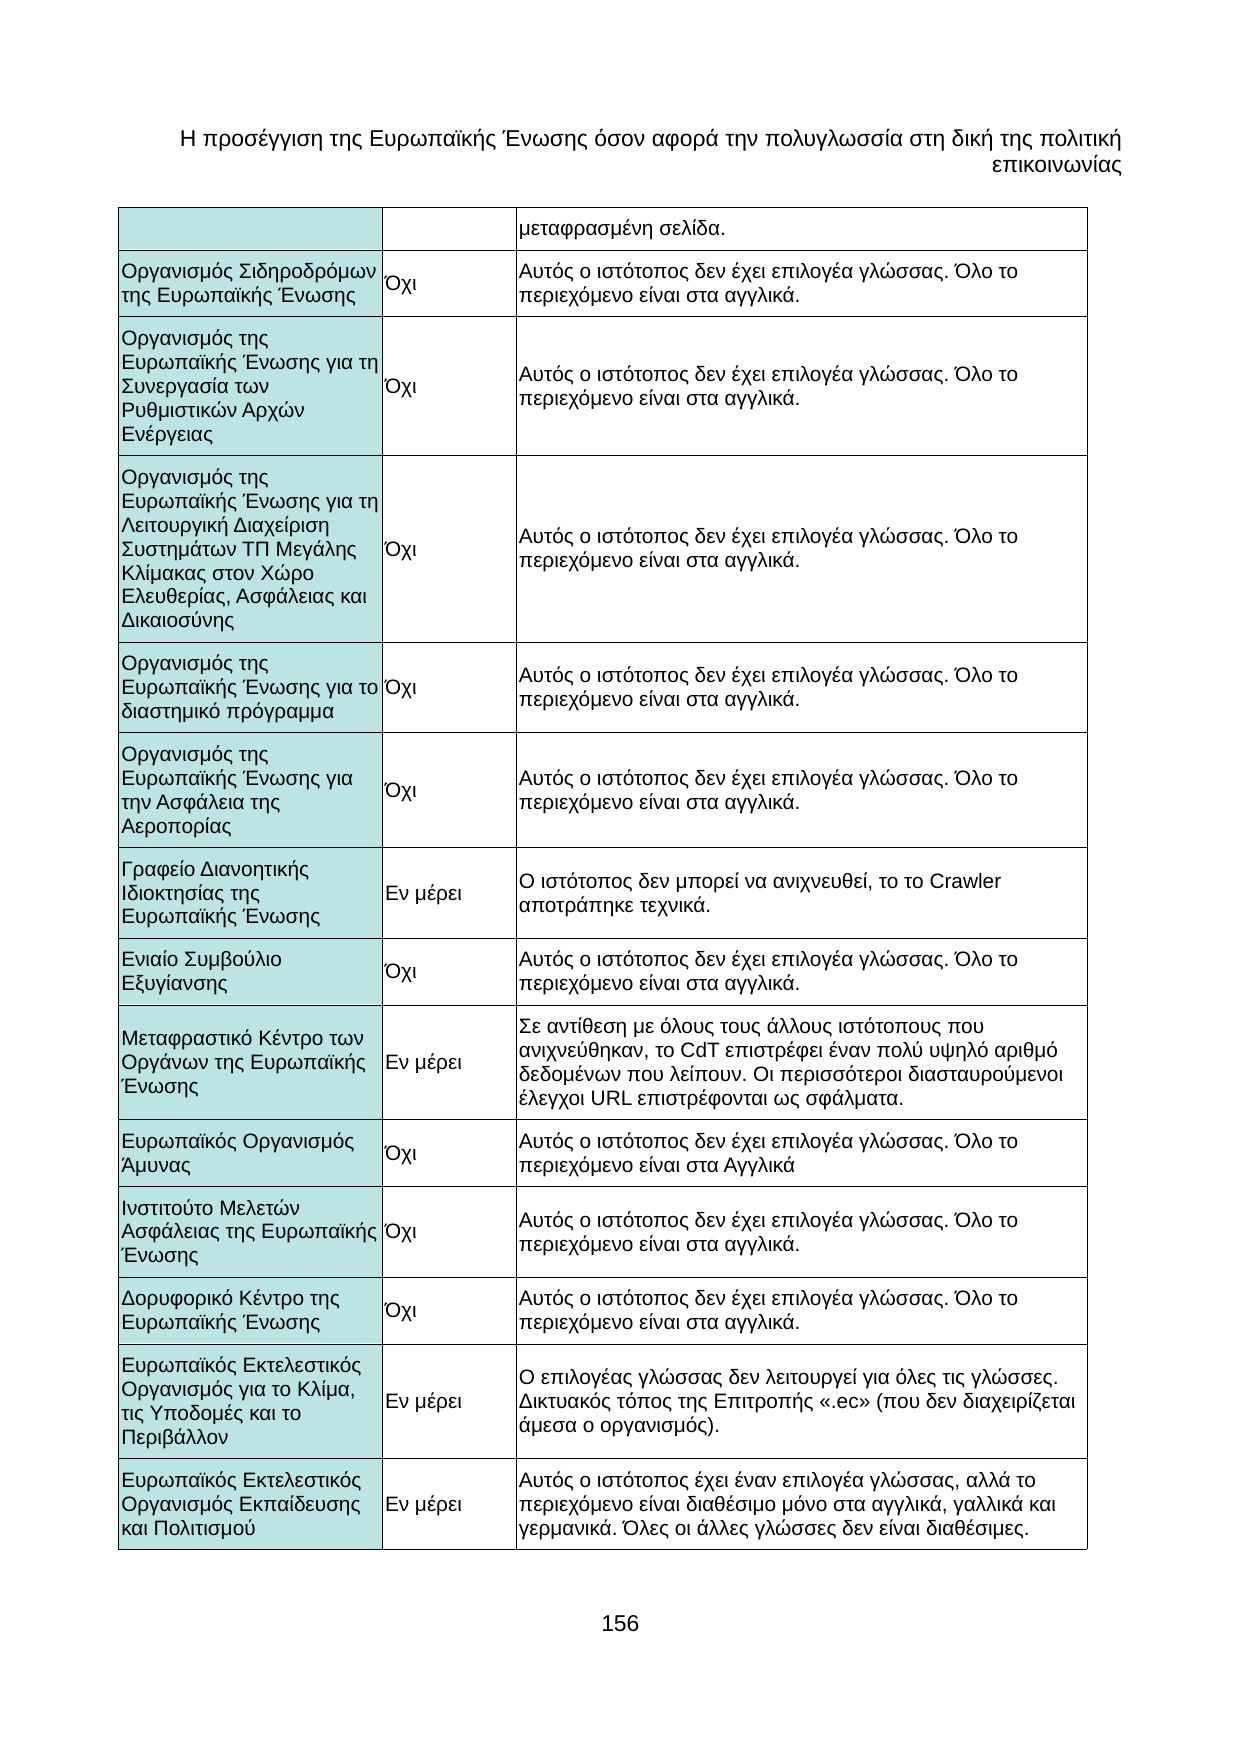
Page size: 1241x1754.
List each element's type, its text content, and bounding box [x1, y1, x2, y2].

table_cell Αυτός ο ιστότοπος έχει έναν επιλογέα γλώσσας, αλλά το περιεχόμενο είναι διαθέσιμο μόνο στα αγγλικά, γαλλικά και γερμανικά. Όλες οι άλλες γλώσσες δεν είναι διαθέσιμες. [517, 1459, 1087, 1549]
table_cell Όχι [383, 643, 516, 732]
table_cell Ευρωπαϊκός Εκτελεστικός Οργανισμός Εκπαίδευσης και Πολιτισμού [119, 1459, 382, 1549]
table_cell Όχι [383, 733, 516, 847]
table_cell [383, 208, 516, 249]
table_cell Οργανισμός της Ευρωπαϊκής Ένωσης για την Ασφάλεια της Αεροπορίας [119, 733, 382, 847]
table_cell Αυτός ο ιστότοπος δεν έχει επιλογέα γλώσσας. Όλο το περιεχόμενο είναι στα αγγλικά. [517, 1187, 1087, 1277]
table_cell Εν μέρει [383, 1006, 516, 1119]
table_cell Αυτός ο ιστότοπος δεν έχει επιλογέα γλώσσας. Όλο το περιεχόμενο είναι στα αγγλικά. [517, 456, 1087, 642]
table_cell Εν μέρει [383, 1345, 516, 1458]
table_cell Ο ιστότοπος δεν μπορεί να ανιχνευθεί, το το Crawler αποτράπηκε τεχνικά. [517, 848, 1087, 938]
table_cell Ευρωπαϊκός Οργανισμός Άμυνας [119, 1120, 382, 1186]
table_cell Γραφείο Διανοητικής Ιδιοκτησίας της Ευρωπαϊκής Ένωσης [119, 848, 382, 938]
table_cell Αυτός ο ιστότοπος δεν έχει επιλογέα γλώσσας. Όλο το περιεχόμενο είναι στα αγγλικά. [517, 733, 1087, 847]
table_cell Αυτός ο ιστότοπος δεν έχει επιλογέα γλώσσας. Όλο το περιεχόμενο είναι στα αγγλικά. [517, 251, 1087, 316]
table_cell Όχι [383, 1120, 516, 1186]
table_cell Όχι [383, 1187, 516, 1277]
table_cell Αυτός ο ιστότοπος δεν έχει επιλογέα γλώσσας. Όλο το περιεχόμενο είναι στα αγγλικά. [517, 1278, 1087, 1343]
table_cell Αυτός ο ιστότοπος δεν έχει επιλογέα γλώσσας. Όλο το περιεχόμενο είναι στα αγγλικά. [517, 939, 1087, 1004]
table_cell Οργανισμός της Ευρωπαϊκής Ένωσης για τη Λειτουργική Διαχείριση Συστημάτων ΤΠ Μεγάλης Κλίμακας στον Χώρο Ελευθερίας, Ασφάλειας και Δικαιοσύνης [119, 456, 382, 642]
table_cell μεταφρασμένη σελίδα. [517, 208, 1087, 249]
table_cell [119, 208, 382, 249]
table_cell Σε αντίθεση με όλους τους άλλους ιστότοπους που ανιχνεύθηκαν, το CdT επιστρέφει έναν πολύ υψηλό αριθμό δεδομένων που λείπουν. Οι περισσότεροι διασταυρούμενοι έλεγχοι URL επιστρέφονται ως σφάλματα. [517, 1006, 1087, 1119]
table_cell Εν μέρει [383, 848, 516, 938]
table_cell Οργανισμός της Ευρωπαϊκής Ένωσης για τη Συνεργασία των Ρυθμιστικών Αρχών Ενέργειας [119, 317, 382, 455]
table_cell Οργανισμός Σιδηροδρόμων της Ευρωπαϊκής Ένωσης [119, 251, 382, 316]
table_cell Ινστιτούτο Μελετών Ασφάλειας της Ευρωπαϊκής Ένωσης [119, 1187, 382, 1277]
table_cell Ο επιλογέας γλώσσας δεν λειτουργεί για όλες τις γλώσσες. Δικτυακός τόπος της Επιτροπής «.ec» (που δεν διαχειρίζεται άμεσα ο οργανισμός). [517, 1345, 1087, 1458]
table_cell Εν μέρει [383, 1459, 516, 1549]
table_cell Όχι [383, 251, 516, 316]
table_cell Όχι [383, 939, 516, 1004]
table_cell Όχι [383, 1278, 516, 1343]
table_cell Αυτός ο ιστότοπος δεν έχει επιλογέα γλώσσας. Όλο το περιεχόμενο είναι στα Αγγλικά [517, 1120, 1087, 1186]
table_cell Δορυφορικό Κέντρο της Ευρωπαϊκής Ένωσης [119, 1278, 382, 1343]
table_cell Όχι [383, 456, 516, 642]
table_cell Αυτός ο ιστότοπος δεν έχει επιλογέα γλώσσας. Όλο το περιεχόμενο είναι στα αγγλικά. [517, 317, 1087, 455]
table_cell Αυτός ο ιστότοπος δεν έχει επιλογέα γλώσσας. Όλο το περιεχόμενο είναι στα αγγλικά. [517, 643, 1087, 732]
table_cell Οργανισμός της Ευρωπαϊκής Ένωσης για το διαστημικό πρόγραμμα [119, 643, 382, 732]
table_cell Ενιαίο Συμβούλιο Εξυγίανσης [119, 939, 382, 1004]
table_cell Ευρωπαϊκός Εκτελεστικός Οργανισμός για το Κλίμα, τις Υποδομές και το Περιβάλλον [119, 1345, 382, 1458]
table_cell Όχι [383, 317, 516, 455]
table_cell Μεταφραστικό Κέντρο των Οργάνων της Ευρωπαϊκής Ένωσης [119, 1006, 382, 1119]
